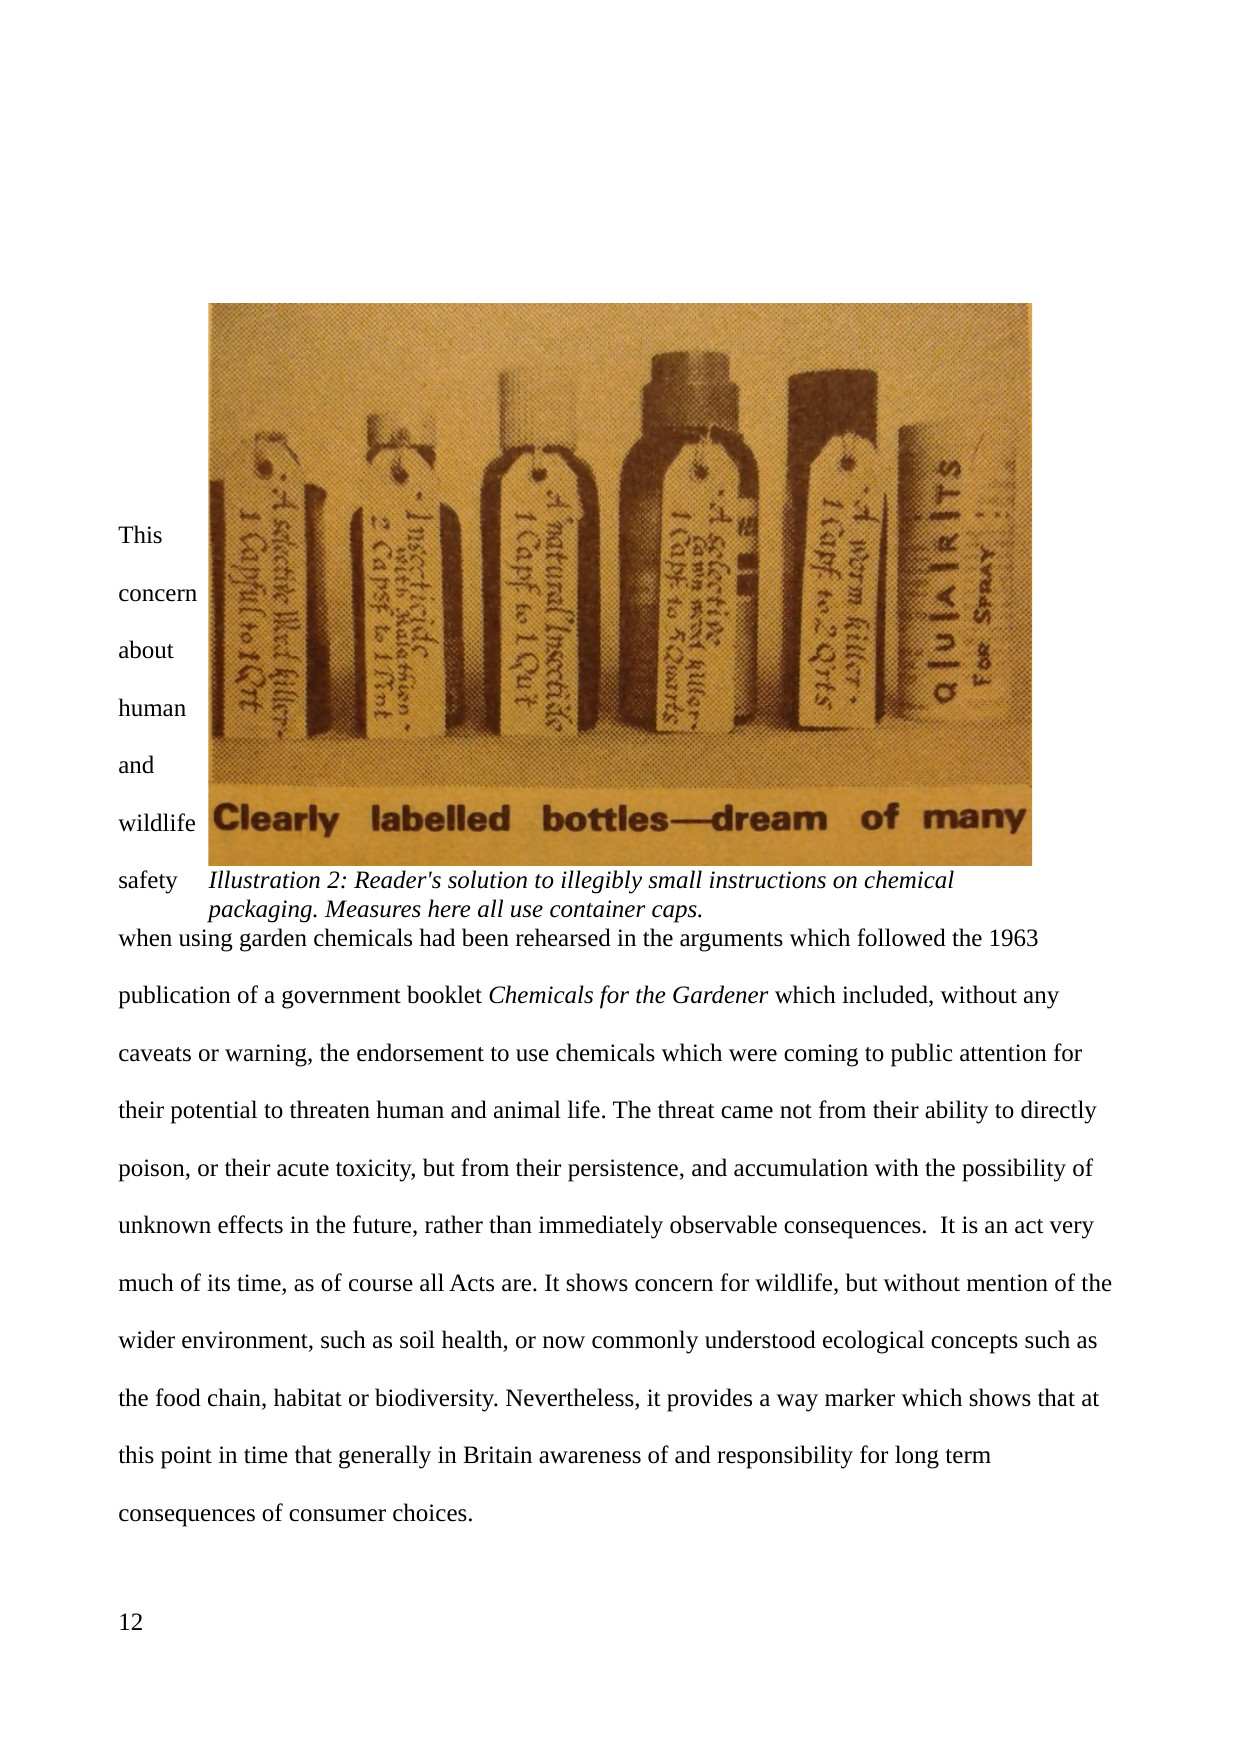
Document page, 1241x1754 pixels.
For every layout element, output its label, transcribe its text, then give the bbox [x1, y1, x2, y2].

text Illustration 2: Reader's solution to illegibly small instructions on chemical packaging. Measures here all use container caps. [208, 866, 1032, 923]
text This concern about human and wildlife safety when using garden chemicals had been rehearsed in the arguments which followed the 1963 publication of a government booklet Chemicals for the Gardener which included, without any caveats or warning, the endorsement to use chemicals which were coming to public attention for their potential to threaten human and animal life. The threat came not from their ability to directly poison, or their acute toxicity, but from their persistence, and accumulation with the possibility of unknown effects in the future, rather than immediately observable consequences. It is an act very much of its time, as of course all Acts are. It shows concern for wildlife, but without mention of the wider environment, such as soil health, or now commonly understood ecological concepts such as the food chain, habitat or biodiversity. Nevertheless, it provides a way marker which shows that at this point in time that generally in Britain awareness of and responsibility for long term consequences of consumer choices. [118, 866, 1122, 1527]
picture [208, 303, 1033, 866]
